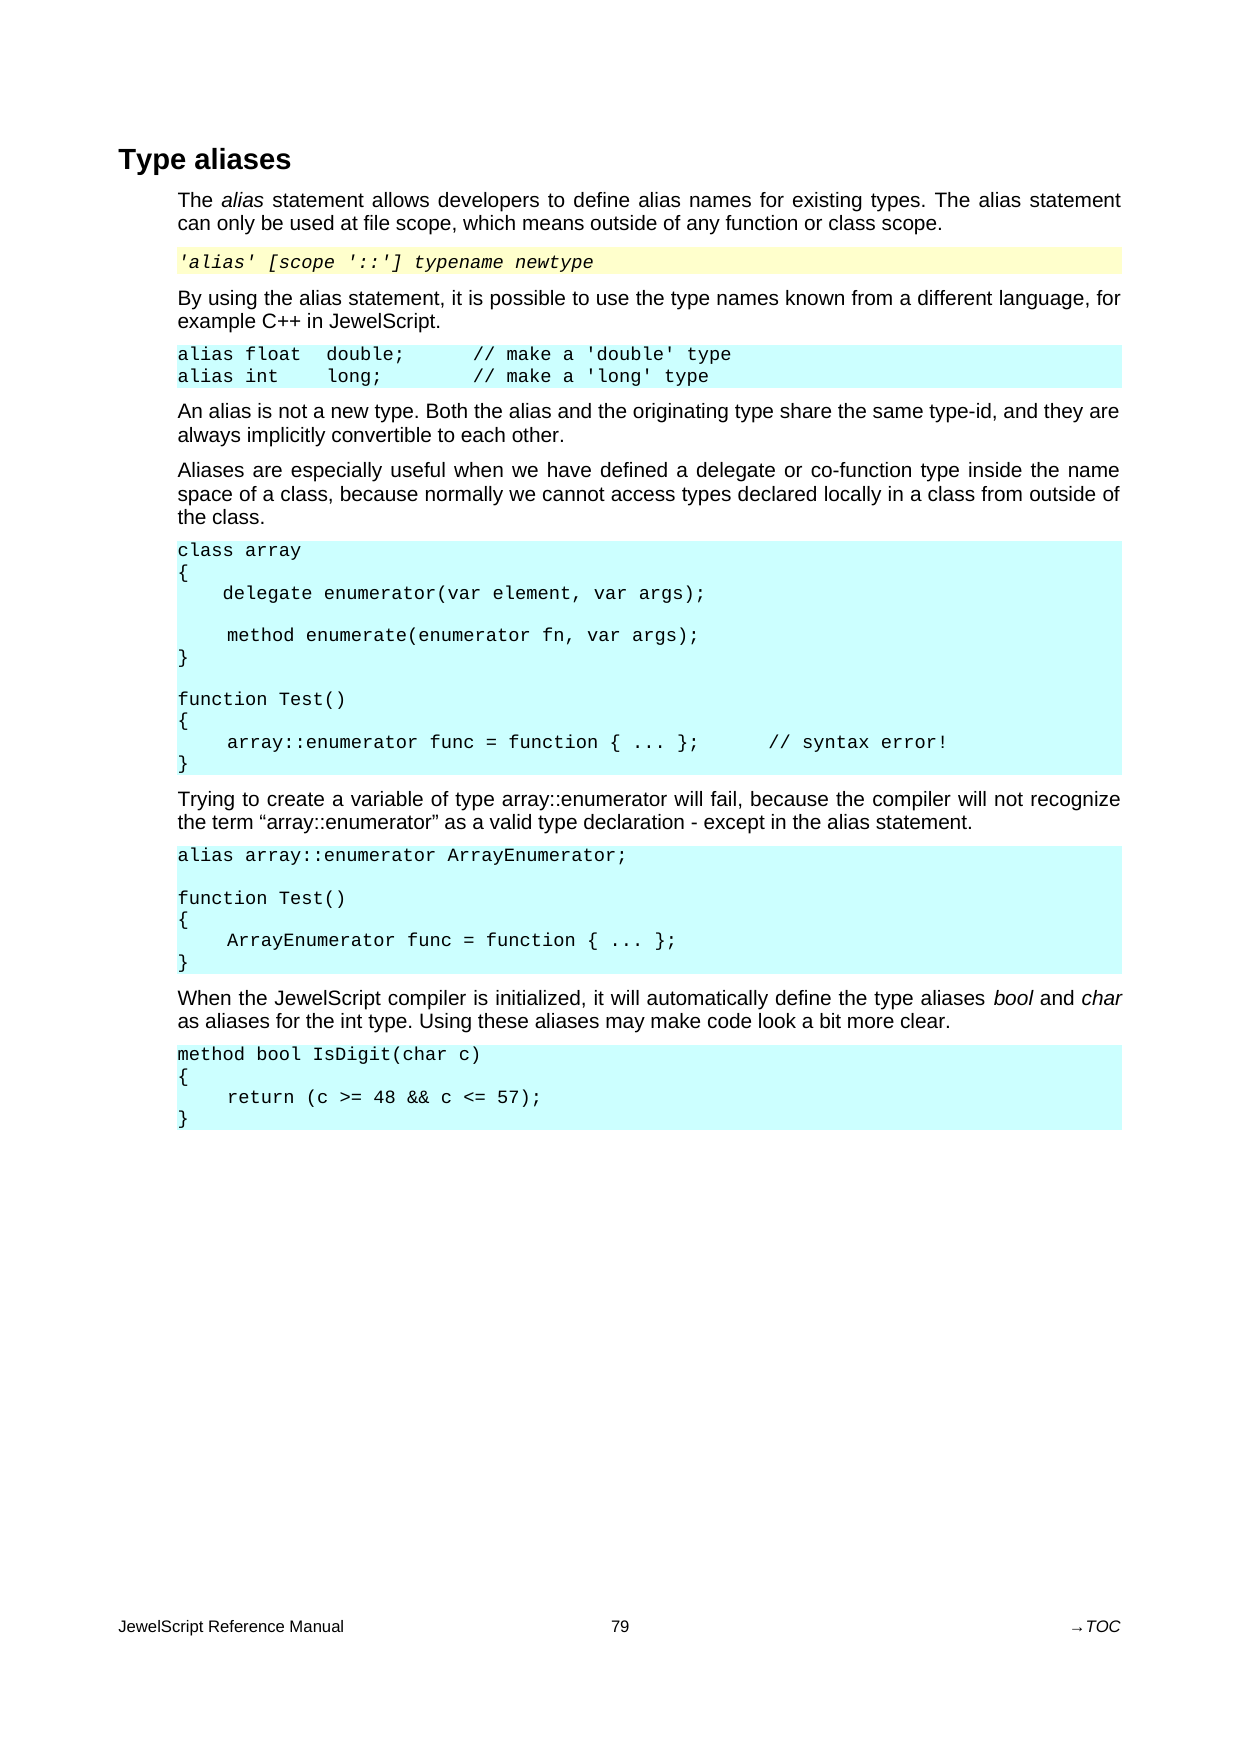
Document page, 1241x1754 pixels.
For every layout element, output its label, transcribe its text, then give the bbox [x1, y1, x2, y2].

text class array { delegate enumerator(var element, var args); method enumerate(enumerator fn, var args); } function Test() { array::enumerator func = function { ... }; // syntax error! } [177, 541, 1122, 775]
text Trying to create a variable of type array::enumerator will fail, because the compiler will not recognize the term “array::enumerator” as a valid type declaration - except in the alias statement. [177, 787, 1122, 834]
text When the JewelScript compiler is initialized, it will automatically define the type aliases bool and char as aliases for the int type. Using these aliases may make code look a bit more clear. [177, 986, 1122, 1033]
text Aliases are especially useful when we have defined a delegate or co-function type inside the name space of a class, because normally we cannot access types declared locally in a class from outside of the class. [177, 459, 1122, 529]
text An alias is not a new type. Both the alias and the originating type share the same type-id, and they are always implicitly convertible to each other. [177, 400, 1122, 446]
text alias array::enumerator ArrayEnumerator; function Test() { ArrayEnumerator func = function { ... }; } [177, 846, 1122, 974]
text alias float double; // make a 'double' type alias int long; // make a 'long' type [177, 345, 1122, 388]
text 'alias' [scope '::'] typename newtype [177, 247, 1122, 274]
text By using the alias statement, it is possible to use the type names known from a different language, for example C++ in JewelScript. [177, 286, 1122, 333]
text The alias statement allows developers to define alias names for existing types. The alias statement can only be used at file scope, which means outside of any function or class scope. [177, 188, 1122, 235]
text method bool IsDigit(char c) { return (c >= 48 && c <= 57); } [177, 1045, 1122, 1130]
subtitle Type aliases [118, 143, 1122, 176]
